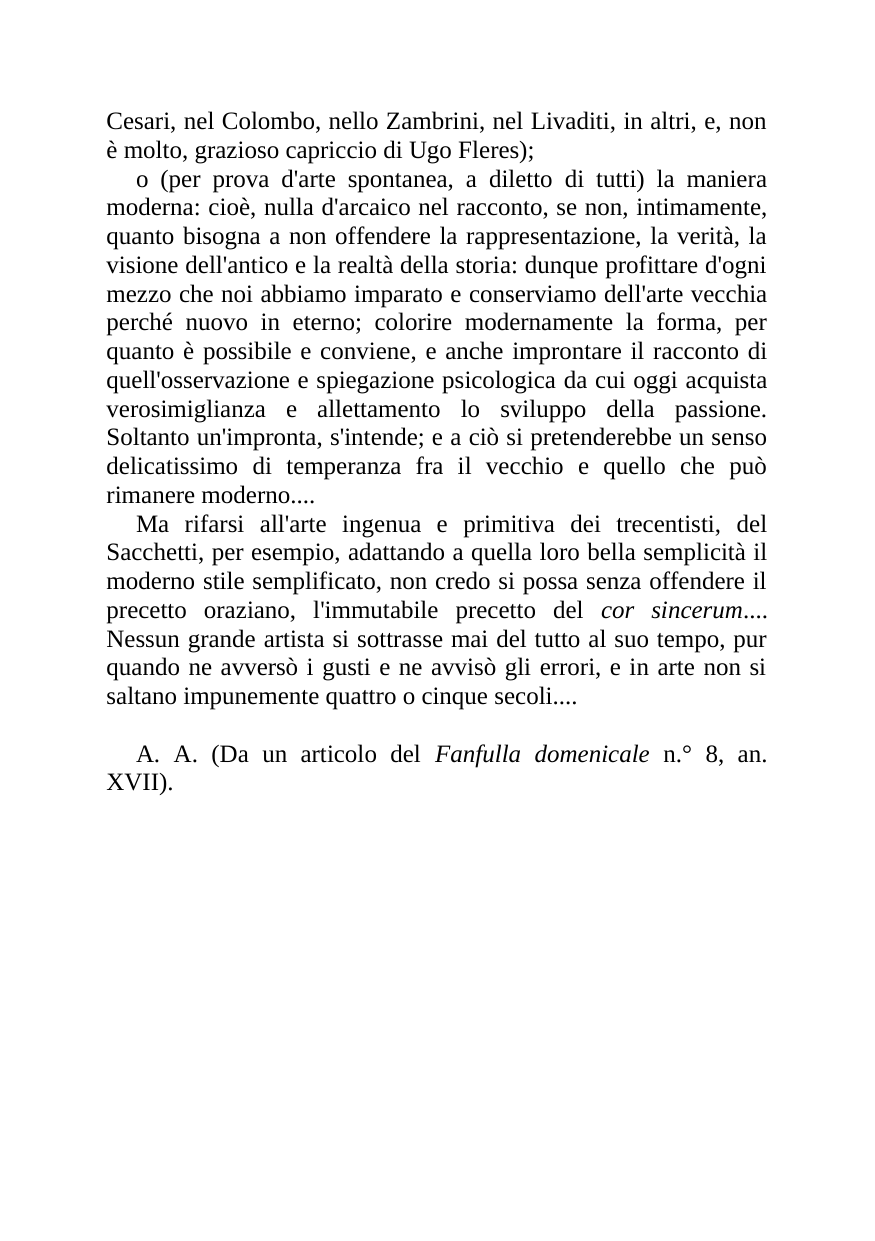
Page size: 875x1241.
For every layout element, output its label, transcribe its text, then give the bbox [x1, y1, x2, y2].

text o (per prova d'arte spontanea, a diletto di tutti) la maniera moderna: cioè, nulla d'arcaico nel racconto, se non, intimamente, quanto bisogna a non offendere la rappresentazione, la verità, la visione dell'antico e la realtà della storia: dunque profittare d'ogni mezzo che noi abbiamo imparato e conserviamo dell'arte vecchia perché nuovo in eterno; colorire modernamente la forma, per quanto è possibile e conviene, e anche improntare il racconto di quell'osservazione e spiegazione psicologica da cui oggi acquista verosimiglianza e allettamento lo sviluppo della passione. Soltanto un'impronta, s'intende; e a ciò si pretenderebbe un senso delicatissimo di temperanza fra il vecchio e quello che può rimanere moderno.... [106, 164, 768, 509]
text Ma rifarsi all'arte ingenua e primitiva dei trecentisti, del Sacchetti, per esempio, adattando a quella loro bella semplicità il moderno stile semplificato, non credo si possa senza offendere il precetto oraziano, l'immutabile precetto del cor sincerum.... Nessun grande artista si sottrasse mai del tutto al suo tempo, pur quando ne avversò i gusti e ne avvisò gli errori, e in arte non si saltano impunemente quattro o cinque secoli.... [106, 509, 768, 710]
text A. A. (Da un articolo del Fanfulla domenicale n.° 8, an. XVII). [106, 739, 768, 796]
text Cesari, nel Colombo, nello Zambrini, nel Livaditi, in altri, e, non è molto, grazioso capriccio di Ugo Fleres); [106, 106, 768, 164]
